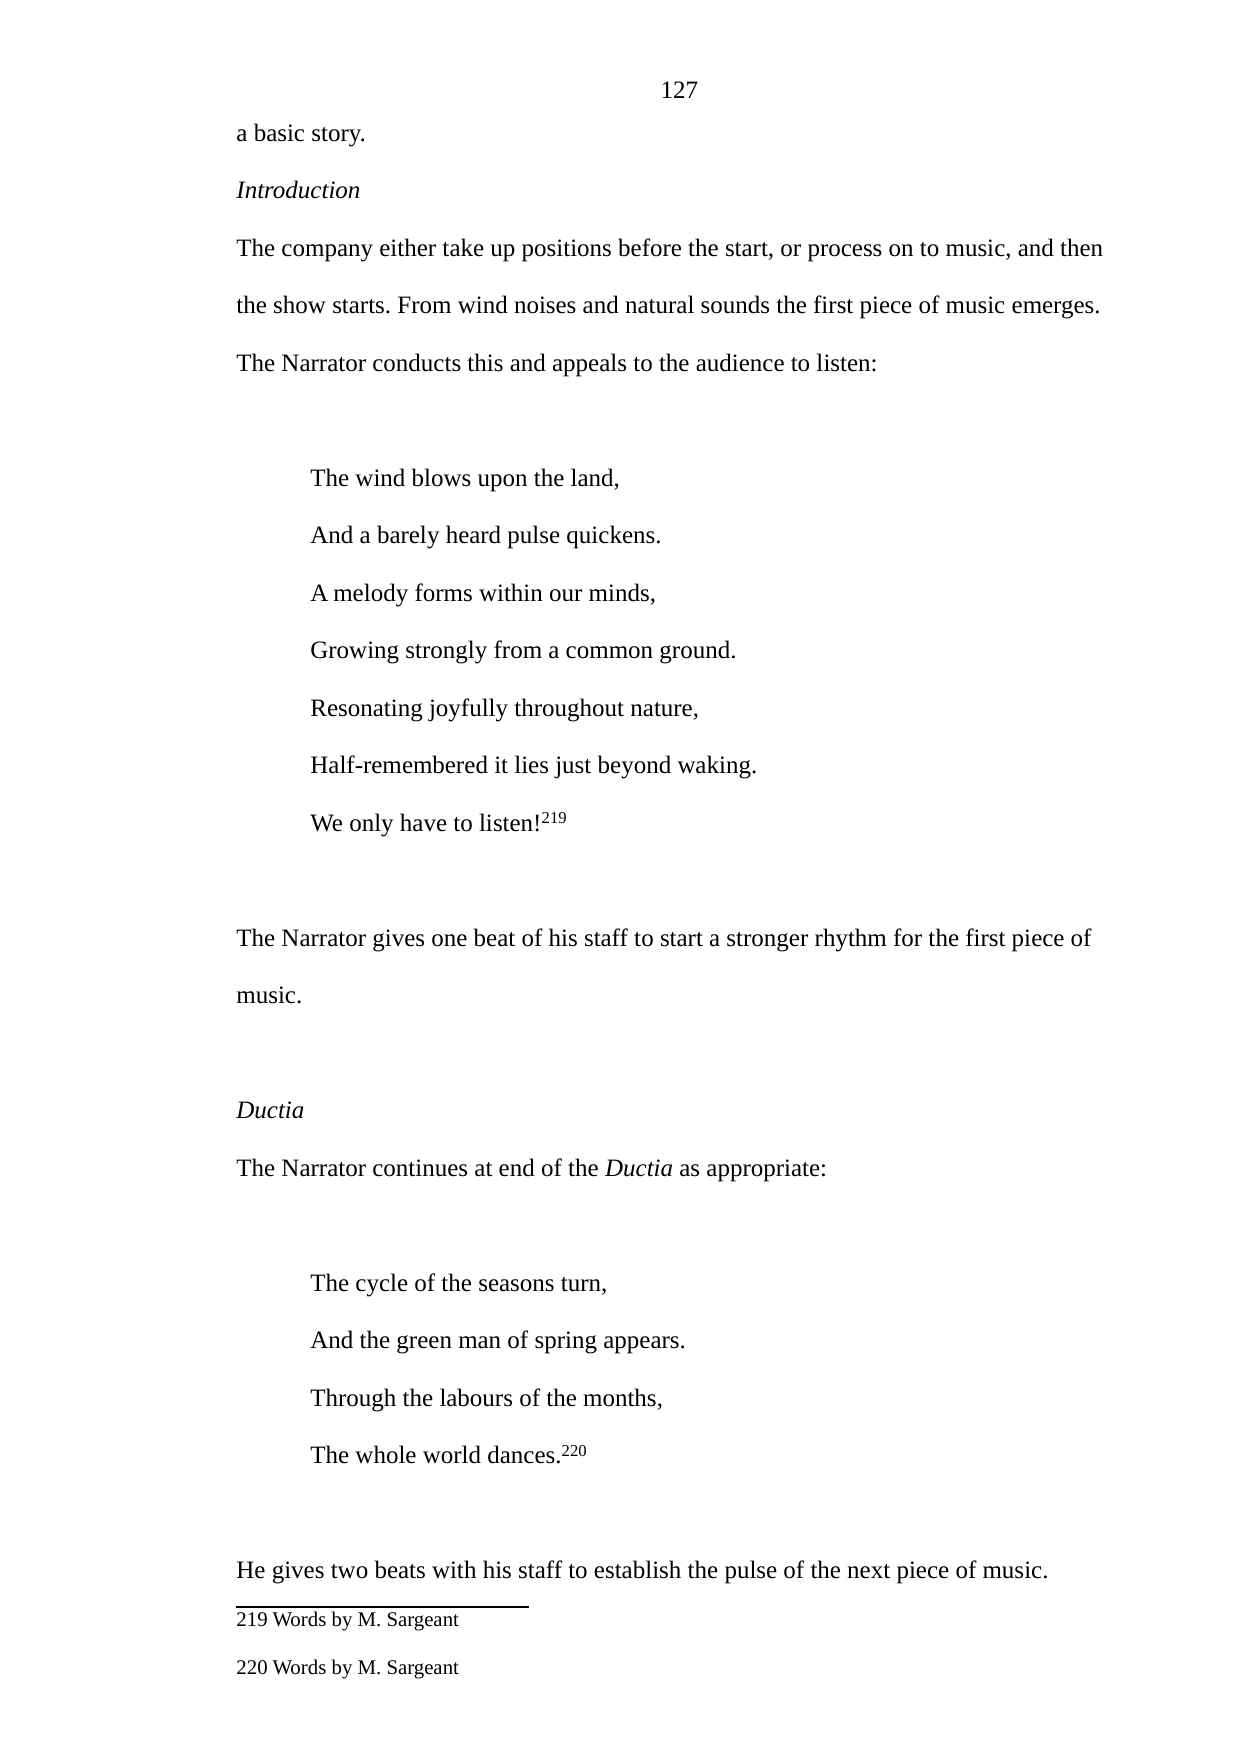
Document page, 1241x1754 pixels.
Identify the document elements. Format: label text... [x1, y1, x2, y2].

text The Narrator continues at end of the Ductia as appropriate: [236, 1153, 1122, 1182]
text He gives two beats with his staff to establish the pulse of the next piece of music. [236, 1556, 1122, 1584]
text Ductia [236, 1096, 1122, 1124]
text And a barely heard pulse quickens. [310, 521, 1122, 549]
text And the green man of spring appears. [310, 1326, 1122, 1354]
text a basic story. [236, 118, 1122, 147]
text We only have to listen! [310, 808, 1122, 837]
text Growing strongly from a common ground. [310, 636, 1122, 664]
text The cycle of the seasons turn, [310, 1268, 1122, 1297]
text Half-remembered it lies just beyond waking. [310, 751, 1122, 779]
text A melody forms within our minds, [310, 578, 1122, 607]
text The company either take up positions before the start, or process on to music, and then the show starts. From wind noises and natural sounds the first piece of music emerges. The Narrator conducts this and appeals to the audience to listen: [236, 233, 1122, 377]
text The wind blows upon the land, [310, 463, 1122, 492]
text The Narrator gives one beat of his staff to start a stronger rhythm for the first piece of music. [236, 923, 1122, 1009]
text Words by M. Sargeant [236, 1655, 1122, 1679]
text Introduction [236, 176, 1122, 204]
text Words by M. Sargeant [236, 1607, 1122, 1631]
text Through the labours of the months, [310, 1383, 1122, 1412]
text Resonating joyfully throughout nature, [310, 693, 1122, 722]
text The whole world dances. [310, 1441, 1122, 1469]
